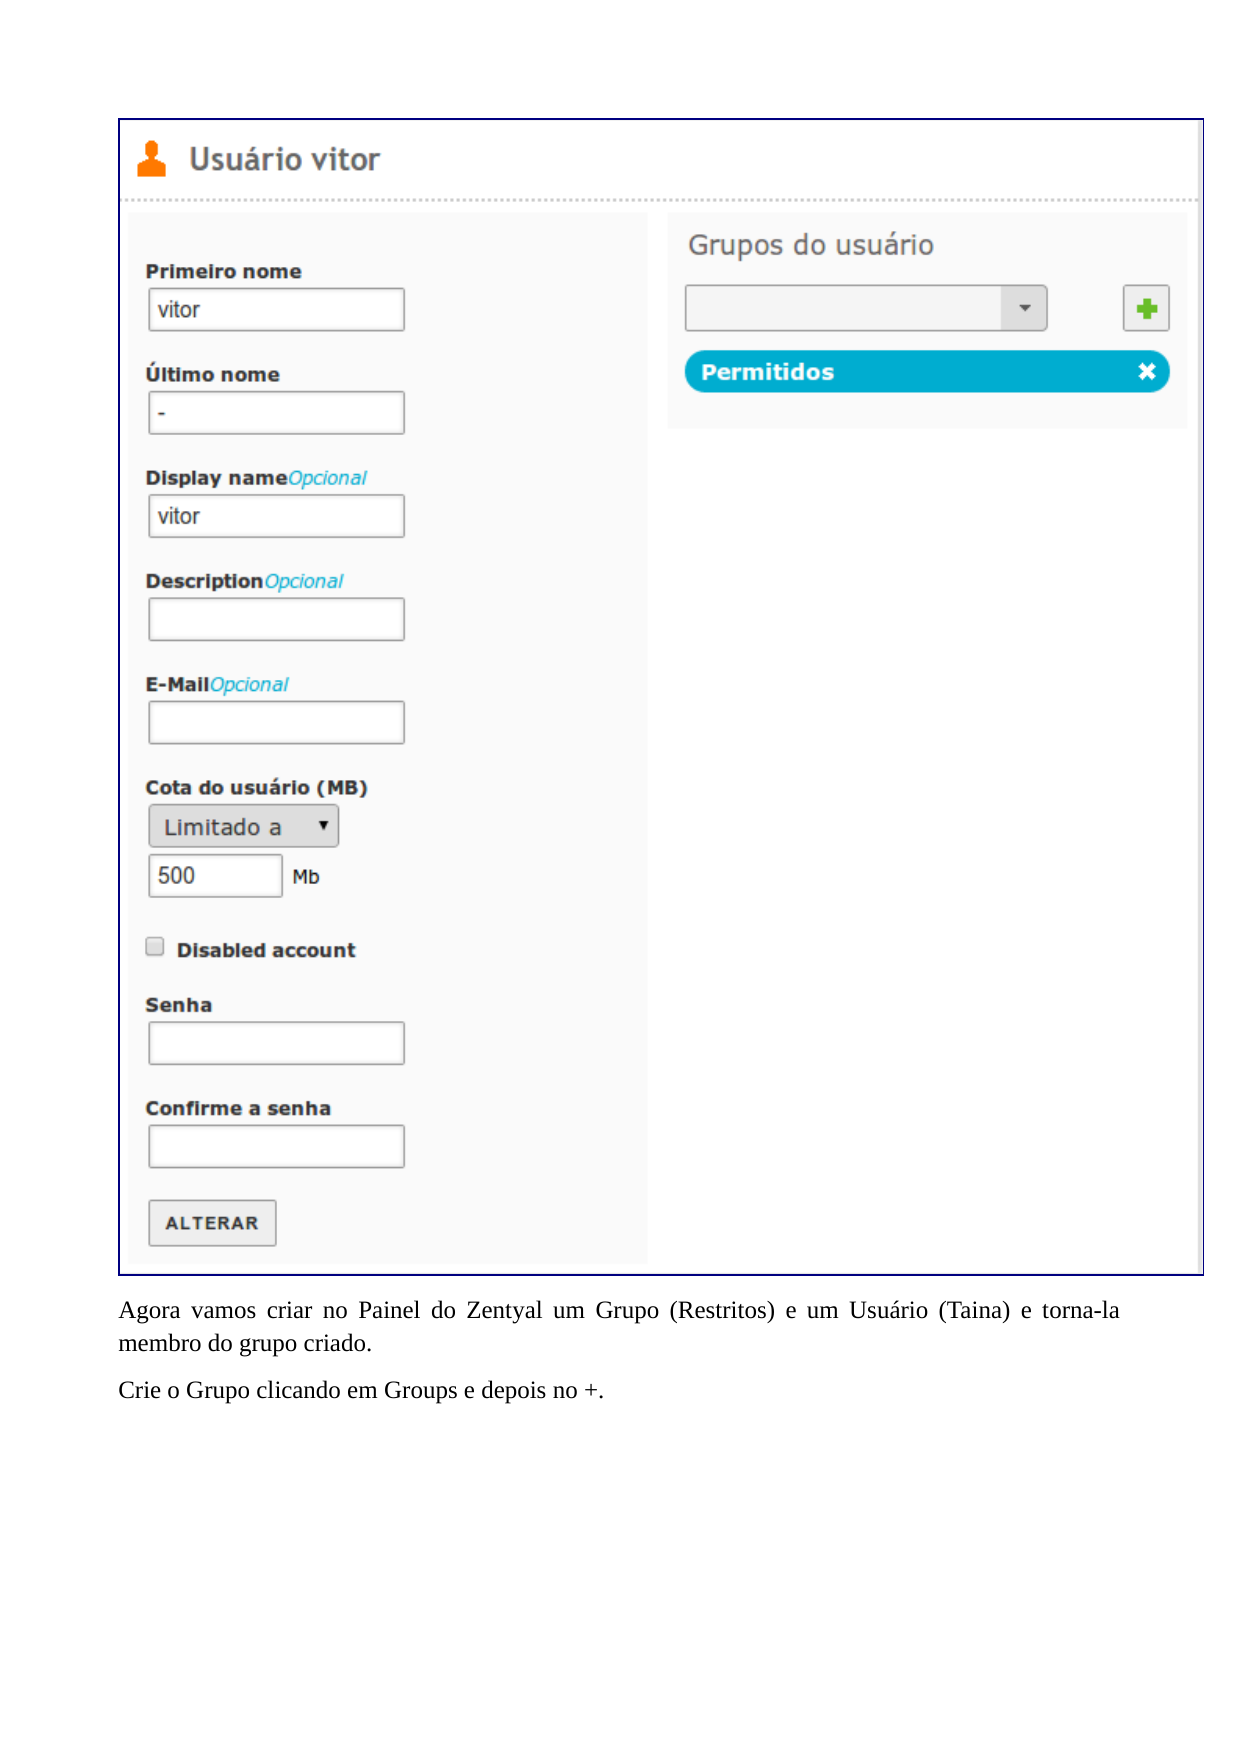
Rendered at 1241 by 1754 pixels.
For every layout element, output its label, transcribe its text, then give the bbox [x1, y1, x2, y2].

text Crie o Grupo clicando em Groups e depois no +. [118, 1375, 1122, 1404]
text Agora vamos criar no Painel do Zentyal um Grupo (Restritos) e um Usuário (Taina) e torna-la membro do grupo criado. [118, 1295, 1122, 1357]
picture [120, 120, 1203, 1274]
